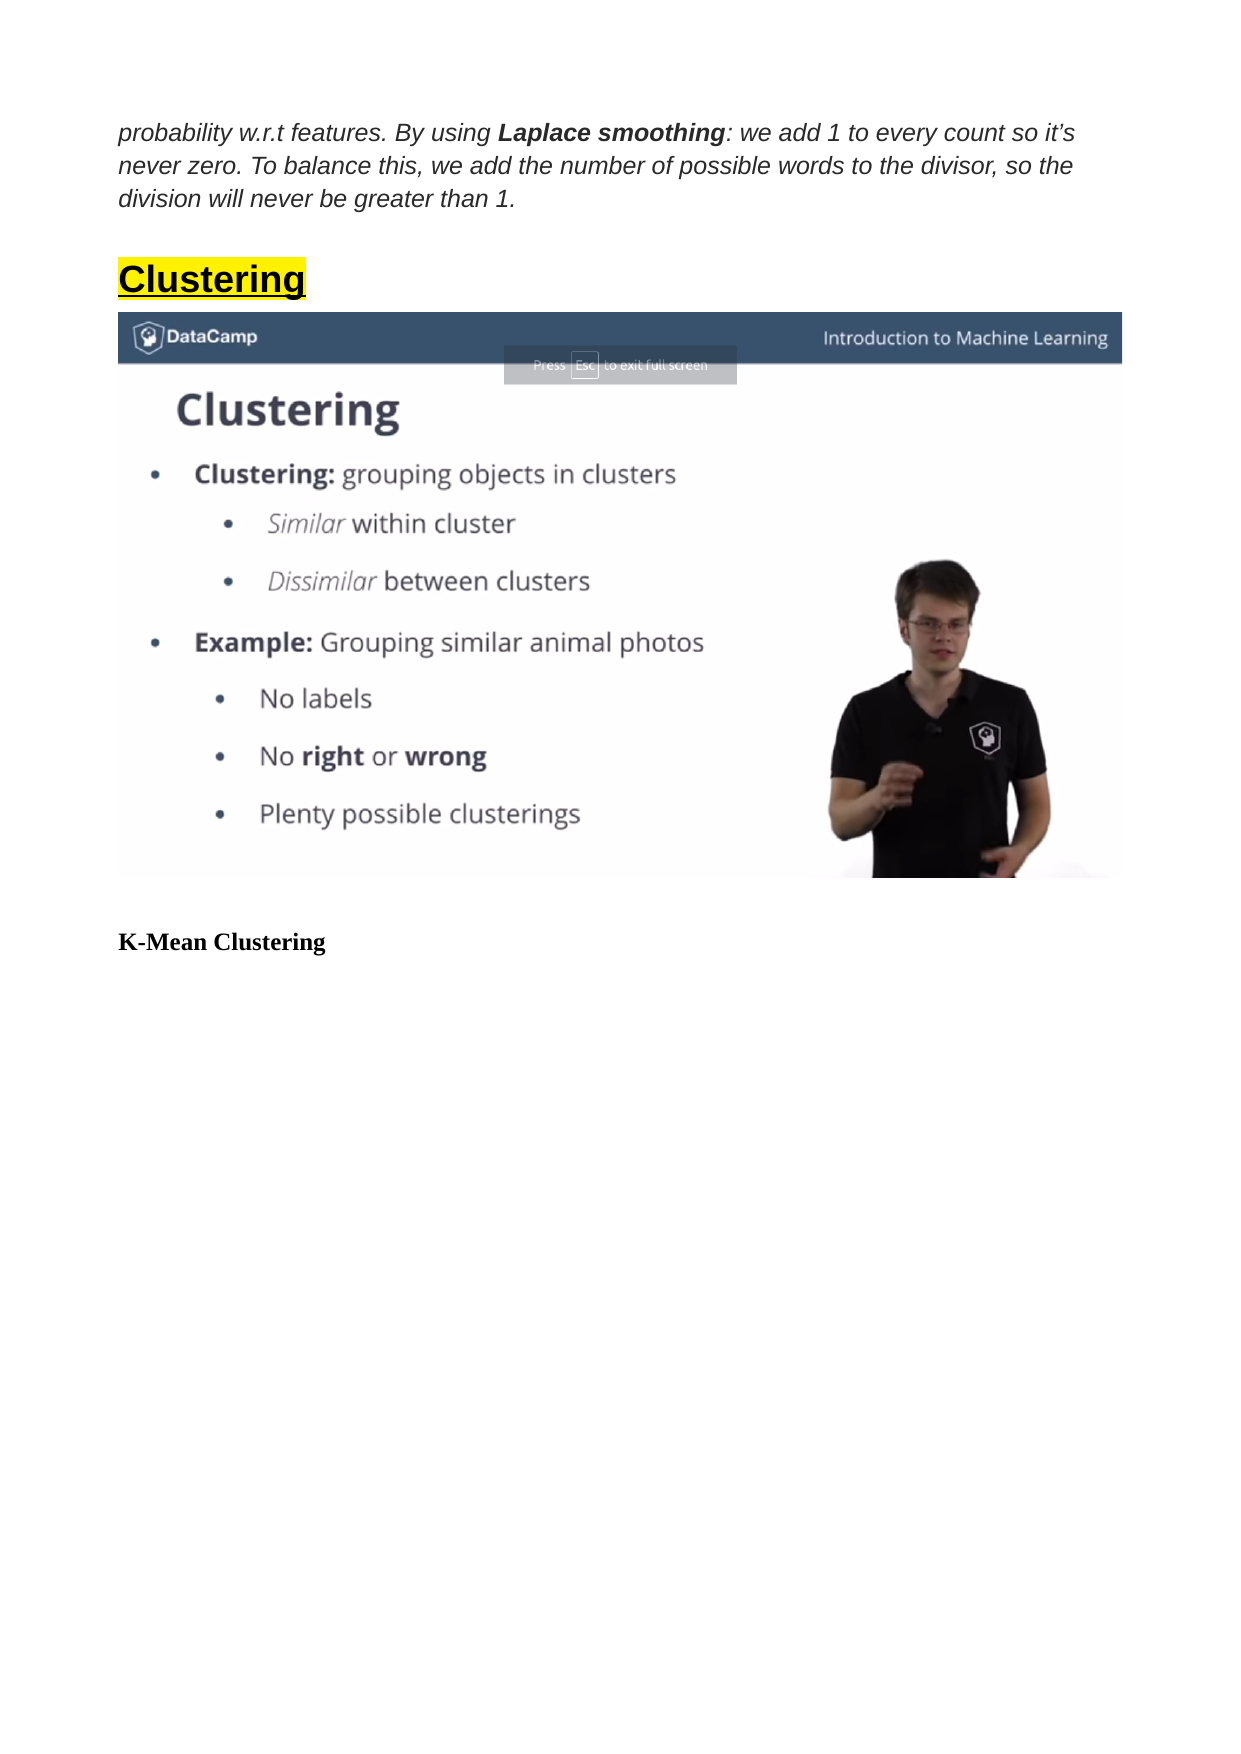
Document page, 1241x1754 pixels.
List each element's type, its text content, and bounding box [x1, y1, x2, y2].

subtitle Clustering [118, 257, 1122, 300]
picture [118, 312, 1123, 878]
subtitle K-Mean Clustering [118, 927, 1122, 956]
text probability w.r.t features. By using Laplace smoothing: we add 1 to every count so it’s never zero. To balance this, we add the number of possible words to the divisor, so the division will never be greater than 1. [118, 118, 1122, 213]
